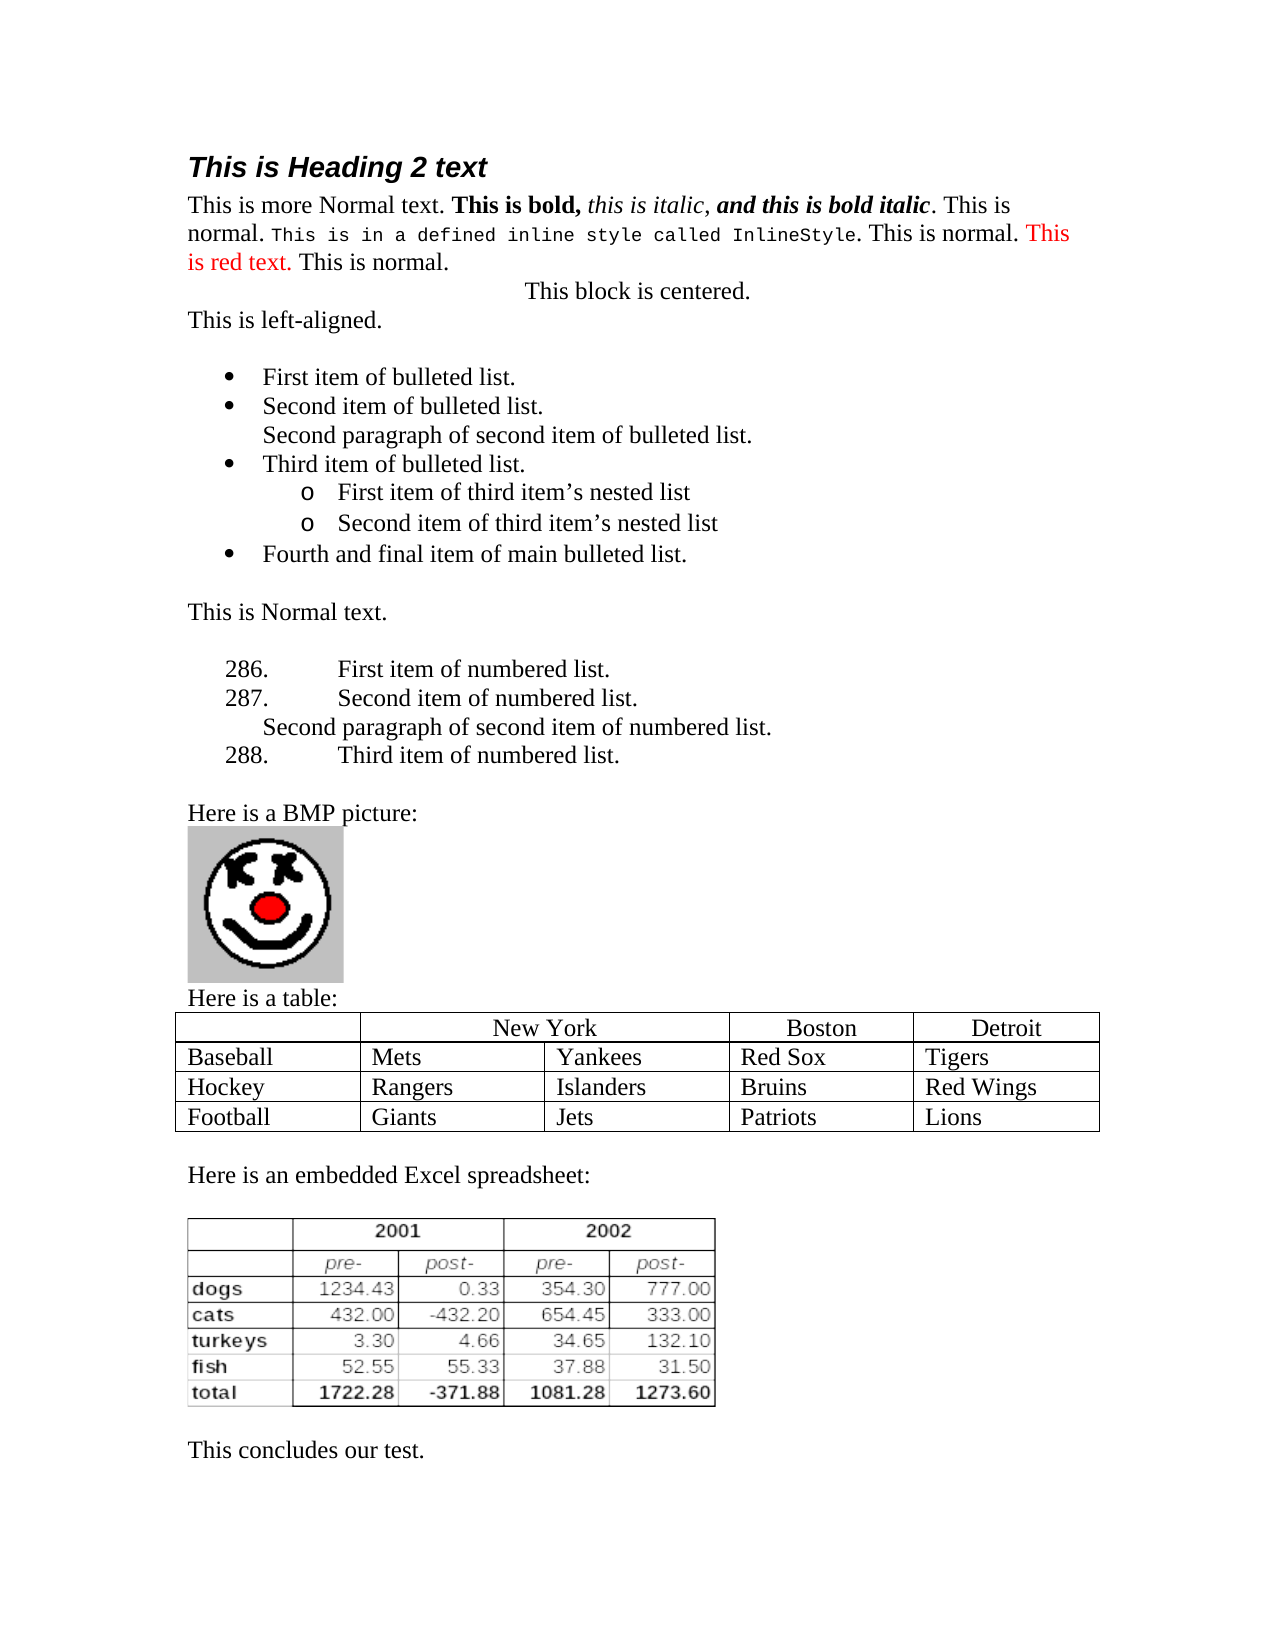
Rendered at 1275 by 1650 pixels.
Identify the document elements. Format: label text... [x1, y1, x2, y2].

text Second paragraph of second item of bulleted list. [262, 420, 1087, 449]
text This block is centered. [187, 276, 1087, 305]
table_cell Red Wings [914, 1072, 1099, 1101]
text Here is a BMP picture: [187, 798, 1087, 827]
text This is more Normal text. This is bold, this is italic, and this is bold italic. This is normal. This is in a defined inline style called InlineStyle. This is normal. This is red text. This is normal. [187, 190, 1087, 276]
table_header Boston [730, 1013, 913, 1041]
list Second item of third item’s nested list [300, 508, 1087, 539]
table_cell Hockey [176, 1072, 360, 1101]
table_cell Giants [361, 1102, 544, 1131]
table_cell Tigers [914, 1043, 1099, 1071]
table_cell Rangers [361, 1072, 544, 1101]
list First item of numbered list. [225, 654, 1087, 683]
table_header Detroit [914, 1013, 1099, 1041]
table_cell Jets [545, 1102, 729, 1131]
table_cell Baseball [176, 1043, 360, 1071]
text Second paragraph of second item of numbered list. [262, 712, 1087, 740]
list Third item of bulleted list. [225, 449, 1087, 477]
table_cell Islanders [545, 1072, 729, 1101]
list Third item of numbered list. [225, 740, 1087, 769]
table_cell Patriots [730, 1102, 913, 1131]
text This is Normal text. [187, 597, 1087, 625]
table_cell Lions [914, 1102, 1099, 1131]
table_cell Football [176, 1102, 360, 1131]
list First item of bulleted list. [225, 362, 1087, 391]
table_cell Mets [361, 1043, 544, 1071]
list Fourth and final item of main bulleted list. [225, 539, 1087, 568]
text Here is a table: [187, 983, 1087, 1012]
table_cell Yankees [545, 1043, 729, 1071]
text This concludes our test. [187, 1435, 1087, 1464]
list First item of third item’s nested list [300, 477, 1087, 508]
text Here is an embedded Excel spreadsheet: [187, 1161, 1087, 1189]
list Second item of bulleted list. [225, 391, 1087, 420]
list Second item of numbered list. [225, 683, 1087, 712]
picture [187, 826, 344, 983]
subtitle This is Heading 2 text [187, 150, 1087, 183]
table_header New York [361, 1013, 729, 1041]
table_header [176, 1013, 360, 1041]
table_cell Bruins [730, 1072, 913, 1101]
text This is left-aligned. [187, 305, 1087, 334]
table_cell Red Sox [730, 1043, 913, 1071]
